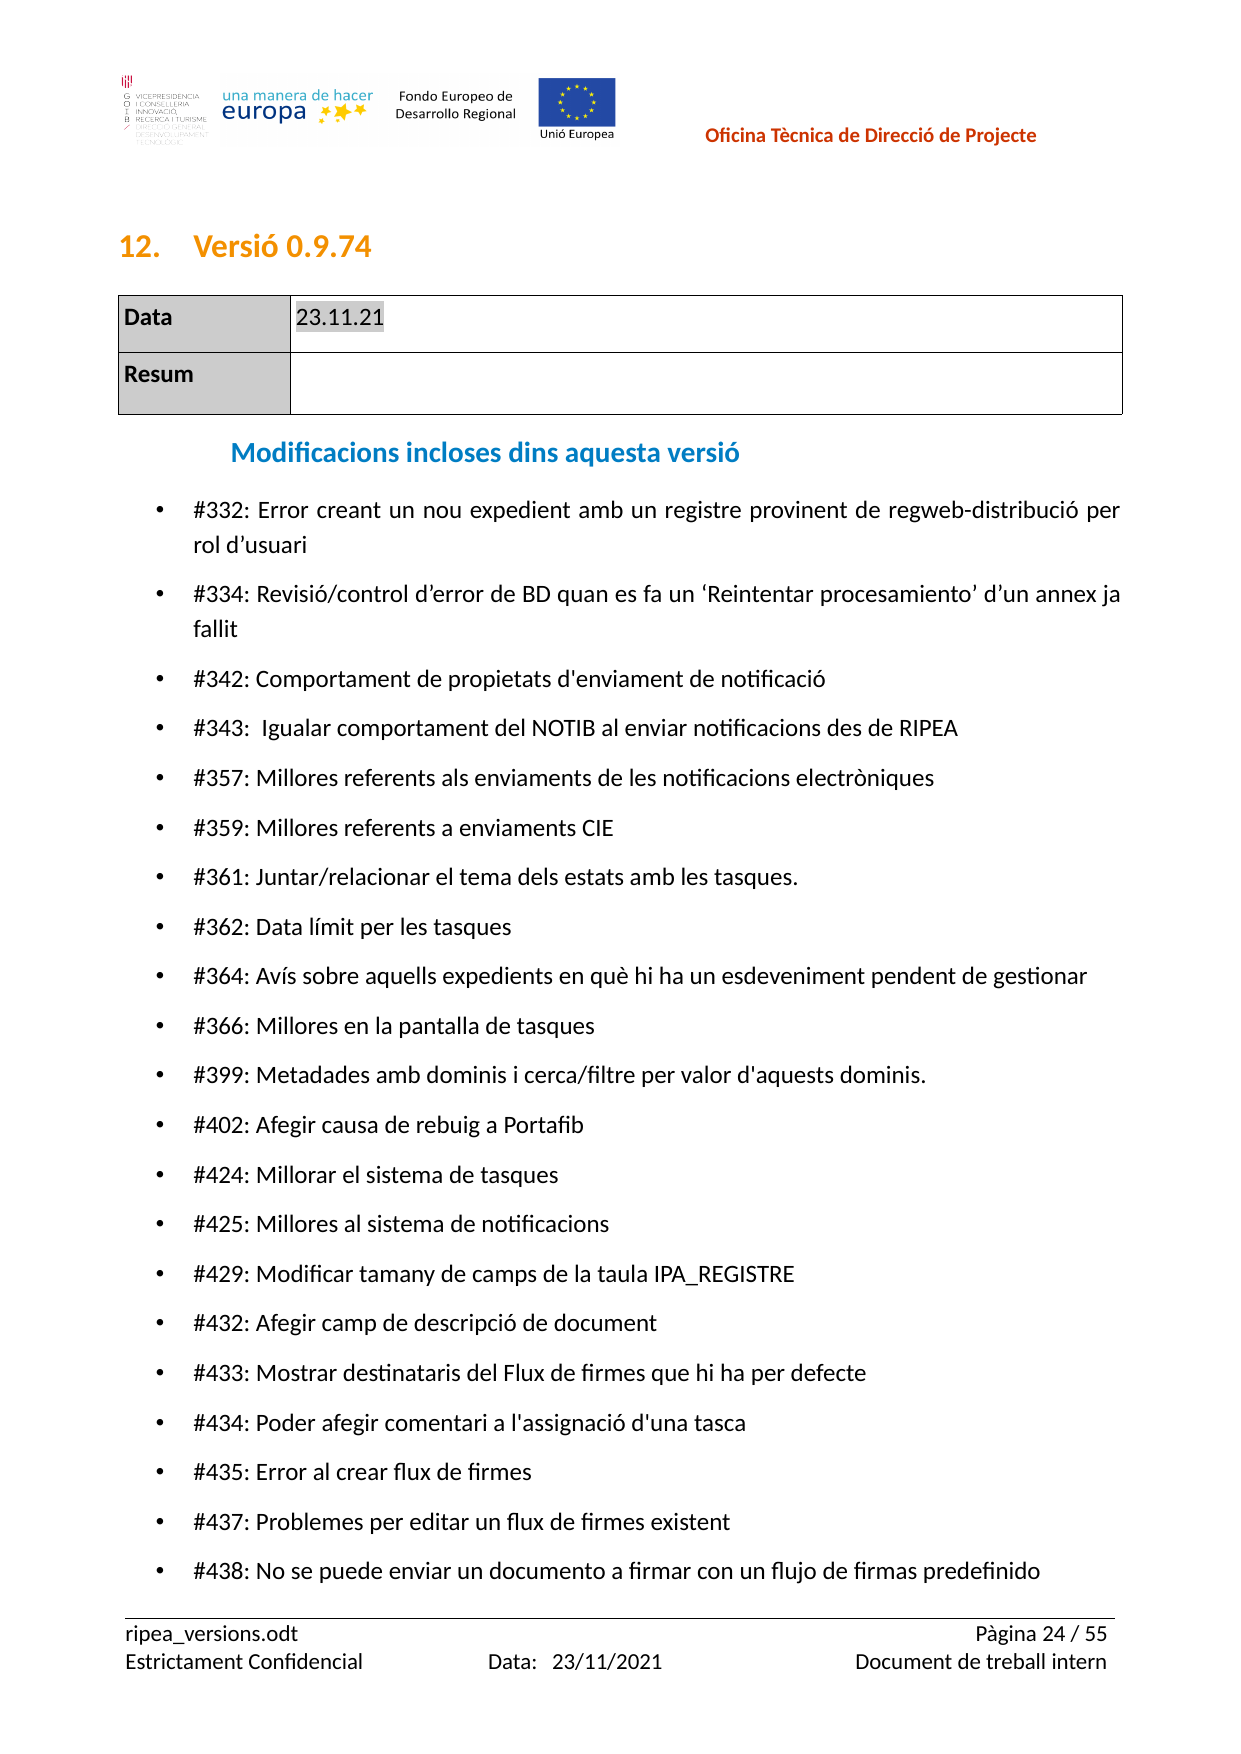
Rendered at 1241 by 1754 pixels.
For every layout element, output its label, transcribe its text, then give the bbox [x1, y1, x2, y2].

list #342: Comportament de propietats d'enviament de notificació [156, 663, 1122, 693]
list #362: Data límit per les tasques [156, 911, 1122, 941]
list #437: Problemes per editar un flux de firmes existent [156, 1506, 1122, 1536]
list #432: Afegir camp de descripció de document [156, 1307, 1122, 1338]
subtitle Versió 0.9.74 [118, 225, 1122, 266]
list #438: No se puede enviar un documento a firmar con un flujo de firmas predefinido [156, 1555, 1122, 1586]
list #402: Afegir causa de rebuig a Portafib [156, 1109, 1122, 1140]
table_cell Resum [119, 353, 290, 414]
list #424: Millorar el sistema de tasques [156, 1159, 1122, 1189]
list #343: Igualar comportament del NOTIB al enviar notificacions des de RIPEA [156, 712, 1122, 743]
list #425: Millores al sistema de notificacions [156, 1208, 1122, 1239]
list #332: Error creant un nou expedient amb un registre provinent de regweb-distribució per rol d’usuari [156, 494, 1122, 559]
list #364: Avís sobre aquells expedients en què hi ha un esdeveniment pendent de gestionar [156, 960, 1122, 991]
list #366: Millores en la pantalla de tasques [156, 1010, 1122, 1041]
table_header 23.11.21 [291, 296, 1122, 352]
list #435: Error al crear flux de firmes [156, 1456, 1122, 1487]
list #357: Millores referents als enviaments de les notificacions electròniques [156, 762, 1122, 793]
list #334: Revisió/control d’error de BD quan es fa un ‘Reintentar procesamiento’ d’un annex ja fallit [156, 578, 1122, 644]
table_header Data [119, 296, 290, 352]
table_cell [291, 353, 1122, 414]
list #359: Millores referents a enviaments CIE [156, 812, 1122, 842]
list #433: Mostrar destinataris del Flux de firmes que hi ha per defecte [156, 1357, 1122, 1388]
picture [219, 73, 621, 147]
list #429: Modificar tamany de camps de la taula IPA_REGISTRE [156, 1258, 1122, 1288]
picture [118, 73, 213, 147]
list #361: Juntar/relacionar el tema dels estats amb les tasques. [156, 861, 1122, 892]
list #399: Metadades amb dominis i cerca/filtre per valor d'aquests dominis. [156, 1059, 1122, 1090]
subtitle Modificacions incloses dins aquesta versió [153, 434, 1122, 470]
list #434: Poder afegir comentari a l'assignació d'una tasca [156, 1407, 1122, 1437]
